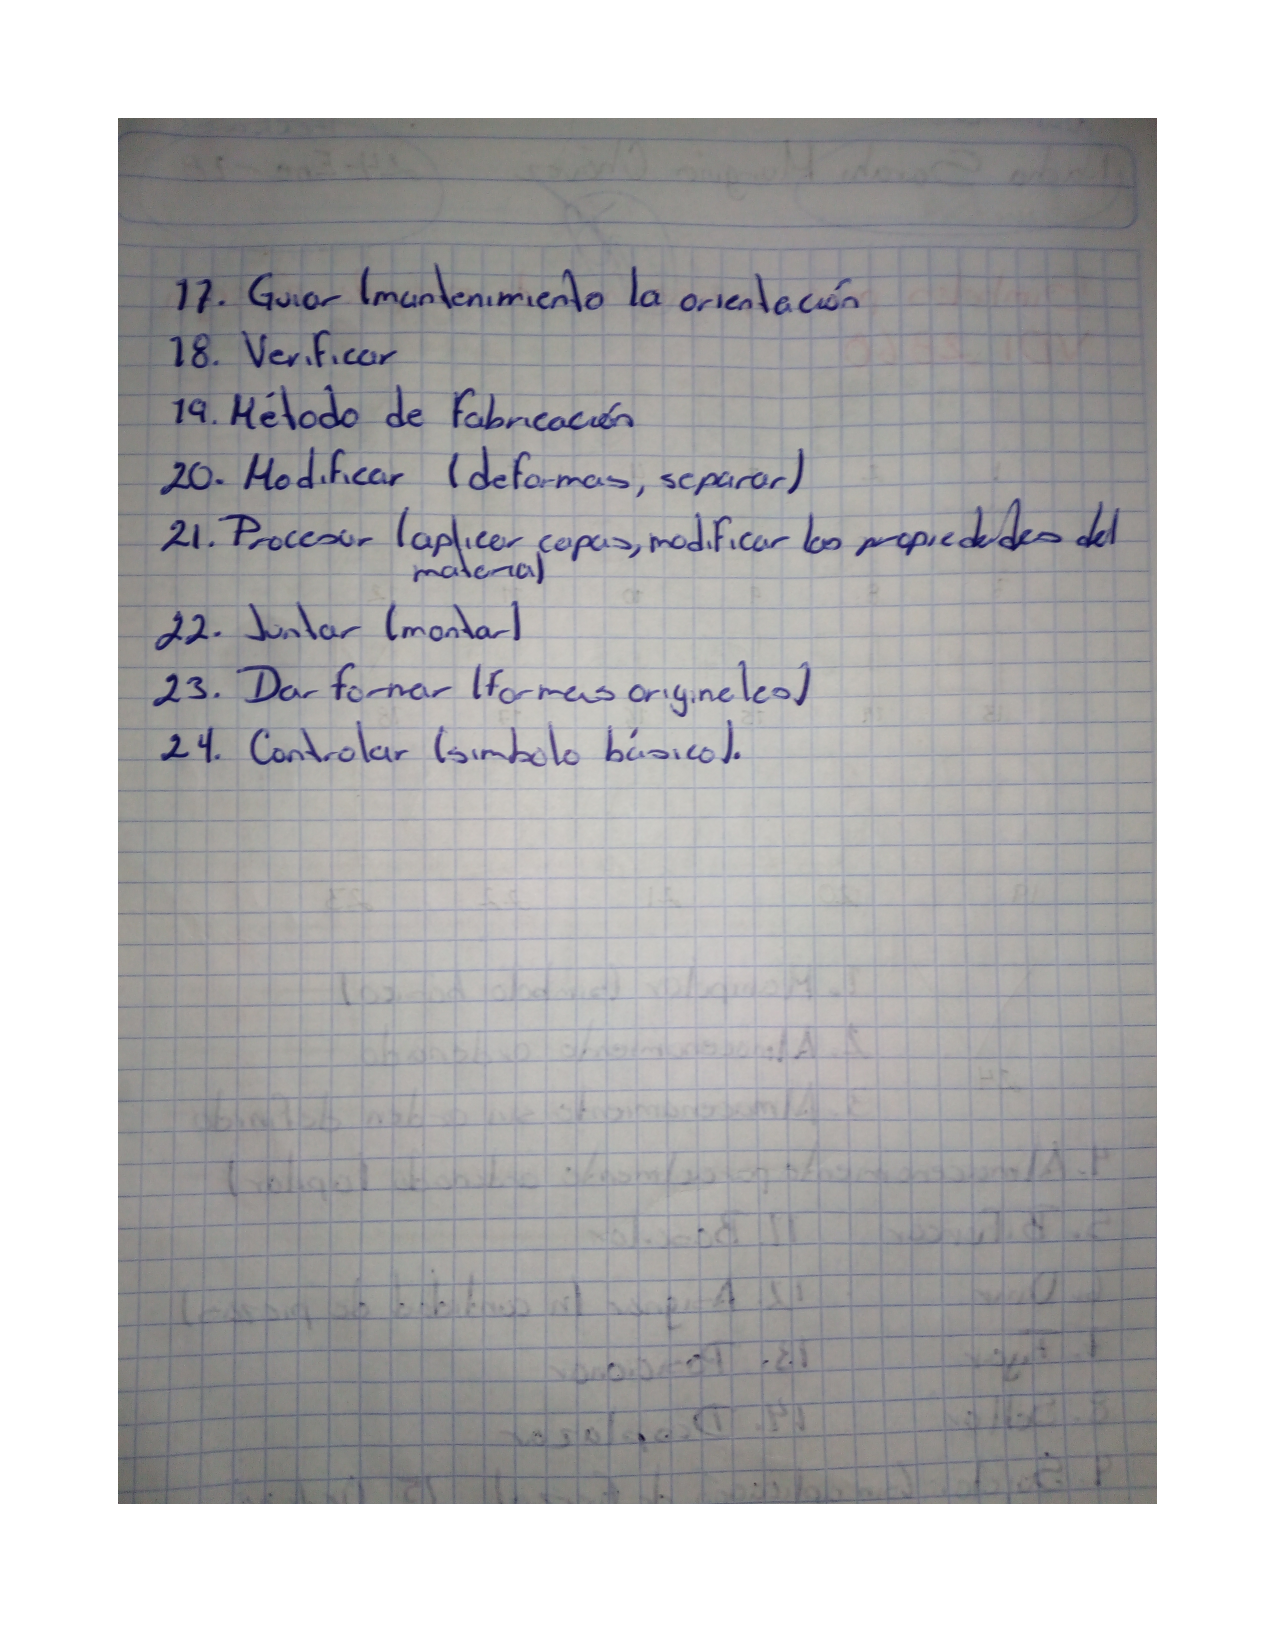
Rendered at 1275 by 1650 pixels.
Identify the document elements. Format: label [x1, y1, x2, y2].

picture [118, 118, 1157, 1504]
